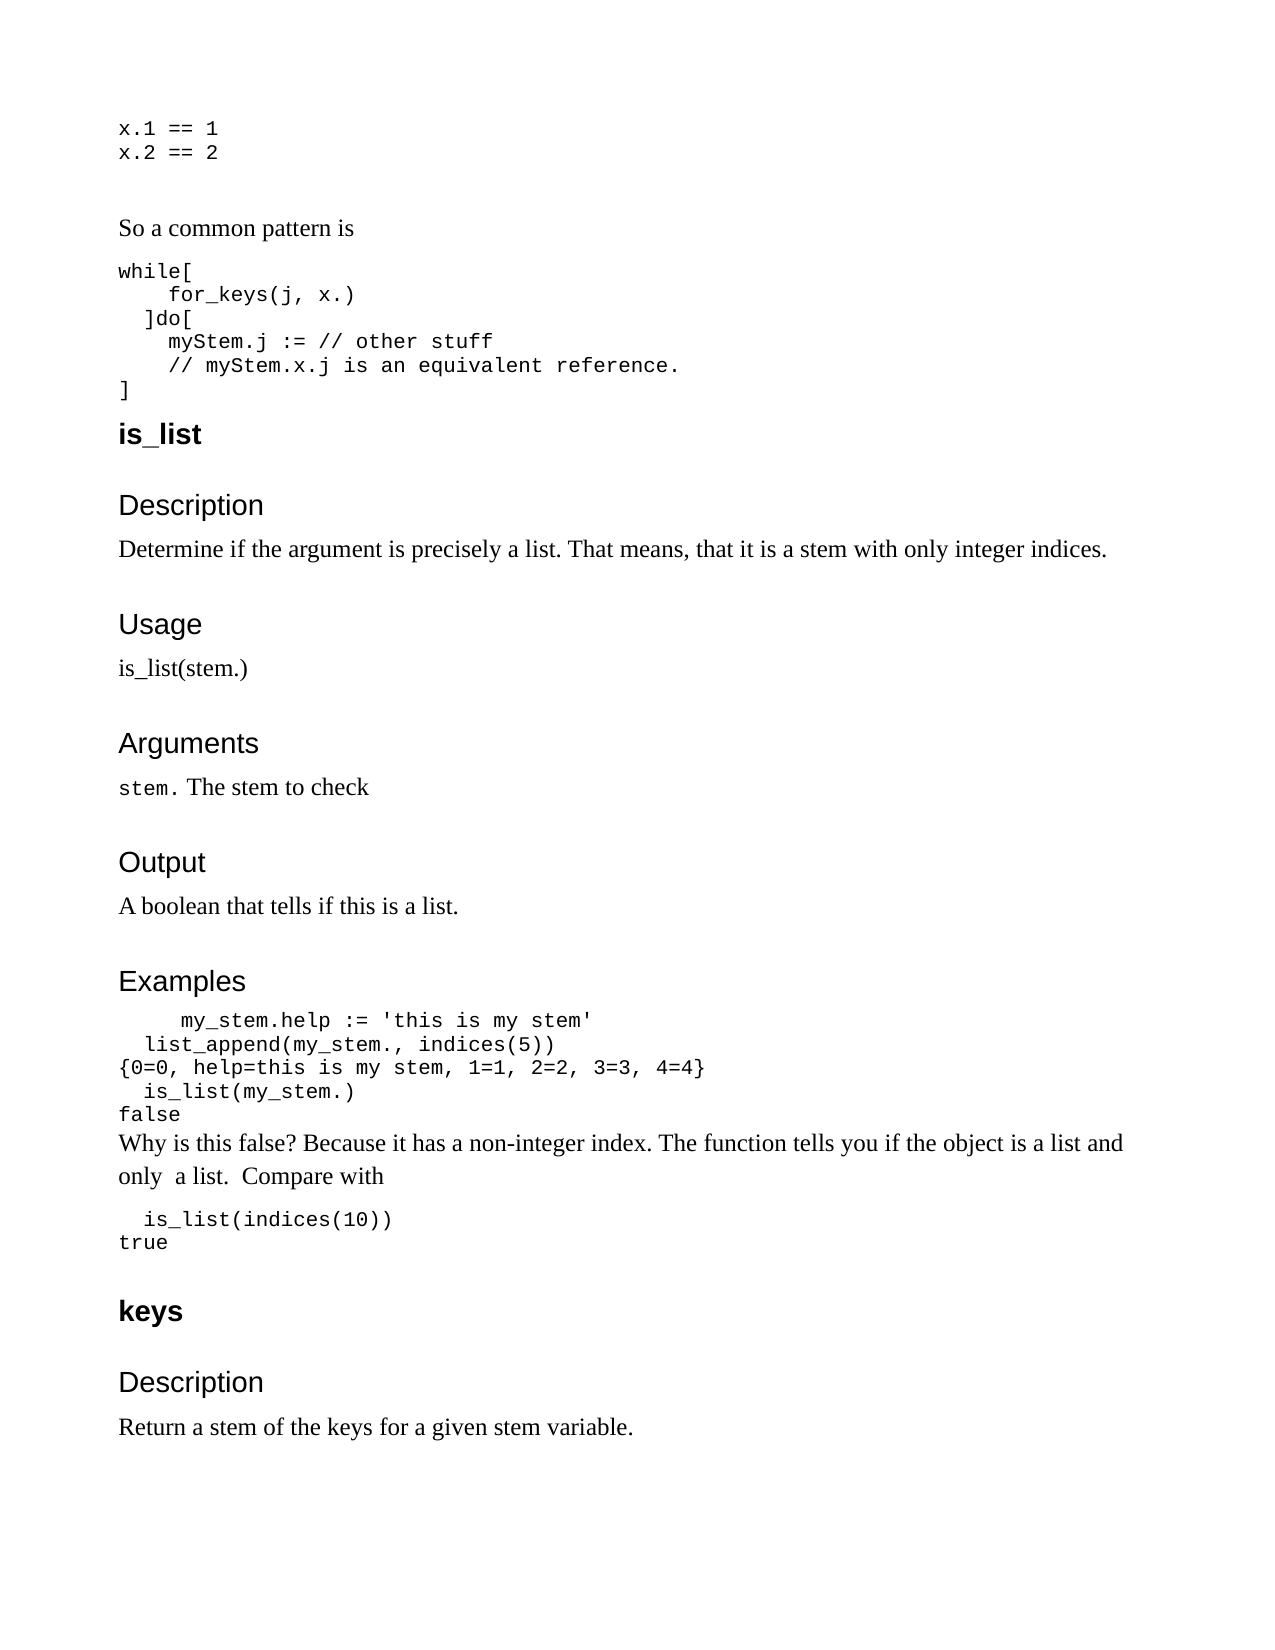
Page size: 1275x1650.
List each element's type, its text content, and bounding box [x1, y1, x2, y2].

text is_list(indices(10)) [118, 1209, 1157, 1232]
text x.2 == 2 [118, 142, 1157, 165]
text So a common pattern is [118, 213, 1157, 242]
text is_list(stem.) [118, 653, 1157, 682]
subtitle keys [118, 1294, 1157, 1328]
text myStem.j := // other stuff [118, 332, 1157, 355]
subtitle Arguments [118, 726, 1157, 759]
text is_list(my_stem.) [118, 1081, 1157, 1104]
text my_stem.help := 'this is my stem' [118, 1010, 1157, 1033]
subtitle Description [118, 1366, 1157, 1399]
text while[ [118, 261, 1157, 284]
subtitle Usage [118, 607, 1157, 641]
text list_append(my_stem., indices(5)) [118, 1033, 1157, 1057]
text // myStem.x.j is an equivalent reference. [118, 355, 1157, 379]
text ]do[ [118, 308, 1157, 332]
text Return a stem of the keys for a given stem variable. [118, 1412, 1157, 1440]
text x.1 == 1 [118, 118, 1157, 142]
subtitle Examples [118, 964, 1157, 997]
text A boolean that tells if this is a list. [118, 891, 1157, 920]
subtitle is_list [118, 417, 1157, 451]
text ] [118, 379, 1157, 402]
text for_keys(j, x.) [118, 284, 1157, 308]
text stem. The stem to check [118, 772, 1157, 801]
subtitle Description [118, 488, 1157, 522]
text false [118, 1104, 1157, 1128]
text {0=0, help=this is my stem, 1=1, 2=2, 3=3, 4=4} [118, 1057, 1157, 1081]
subtitle Output [118, 845, 1157, 879]
text Determine if the argument is precisely a list. That means, that it is a stem with only integer indices. [118, 534, 1157, 563]
text true [118, 1232, 1157, 1256]
text Why is this false? Because it has a non-integer index. The function tells you if the object is a list and only a list. Compare with [118, 1128, 1157, 1190]
